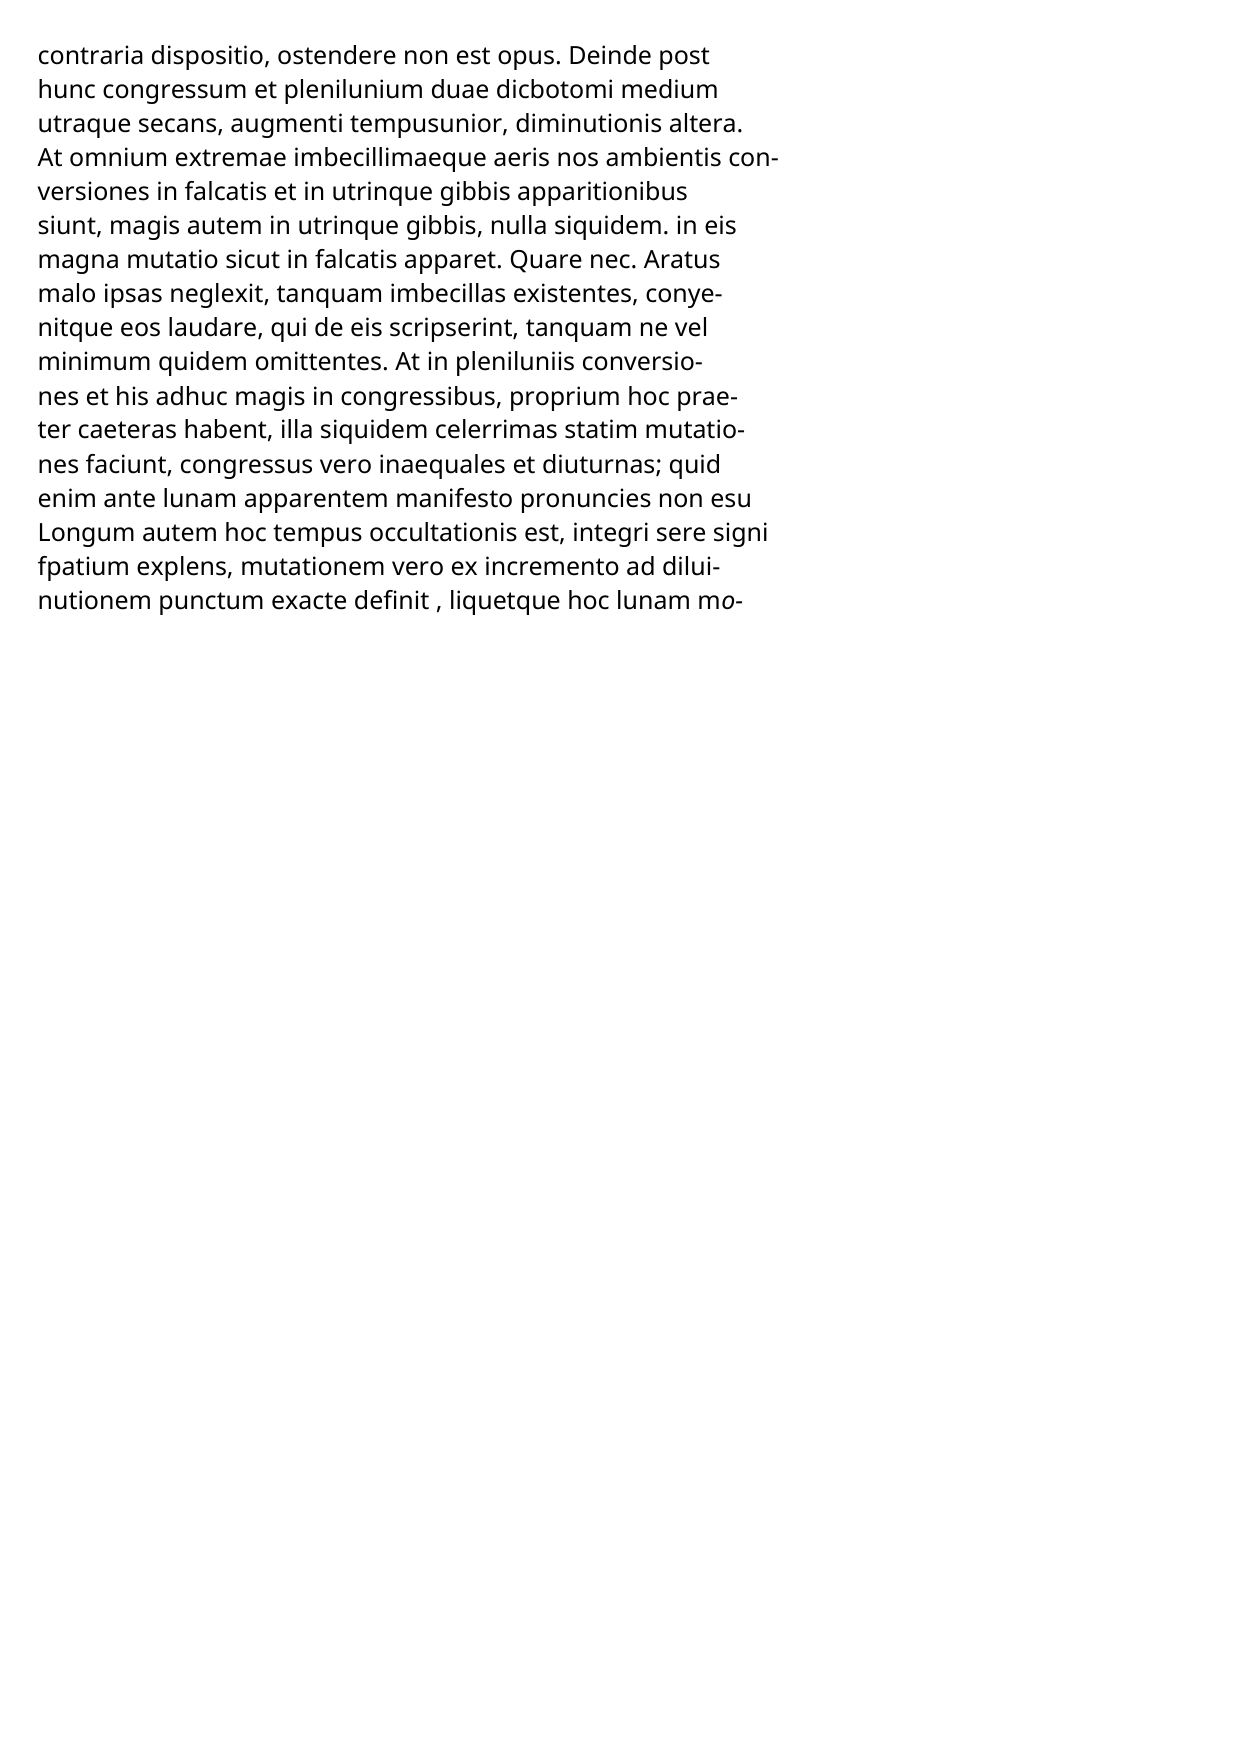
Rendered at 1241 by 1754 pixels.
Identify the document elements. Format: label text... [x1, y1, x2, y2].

text contraria dispositio, ostendere non est opus. Deinde post hunc congressum et plenilunium duae dicbotomi medium utraque secans, augmenti tempusunior, diminutionis altera. At omnium extremae imbecillimaeque aeris nos ambientis con- versiones in falcatis et in utrinque gibbis apparitionibus siunt, magis autem in utrinque gibbis, nulla siquidem. in eis magna mutatio sicut in falcatis apparet. Quare nec. Aratus malo ipsas neglexit, tanquam imbecillas existentes, conye- nitque eos laudare, qui de eis scripserint, tanquam ne vel minimum quidem omittentes. At in pleniluniis conversio- nes et his adhuc magis in congressibus, proprium hoc prae- ter caeteras habent, illa siquidem celerrimas statim mutatio- nes faciunt, congressus vero inaequales et diuturnas; quid enim ante lunam apparentem manifesto pronuncies non esu Longum autem hoc tempus occultationis est, integri sere signi fpatium explens, mutationem vero ex incremento ad dilui- nutionem punctum exacte definit , liquetque hoc lunam mo- [37, 37, 1203, 617]
